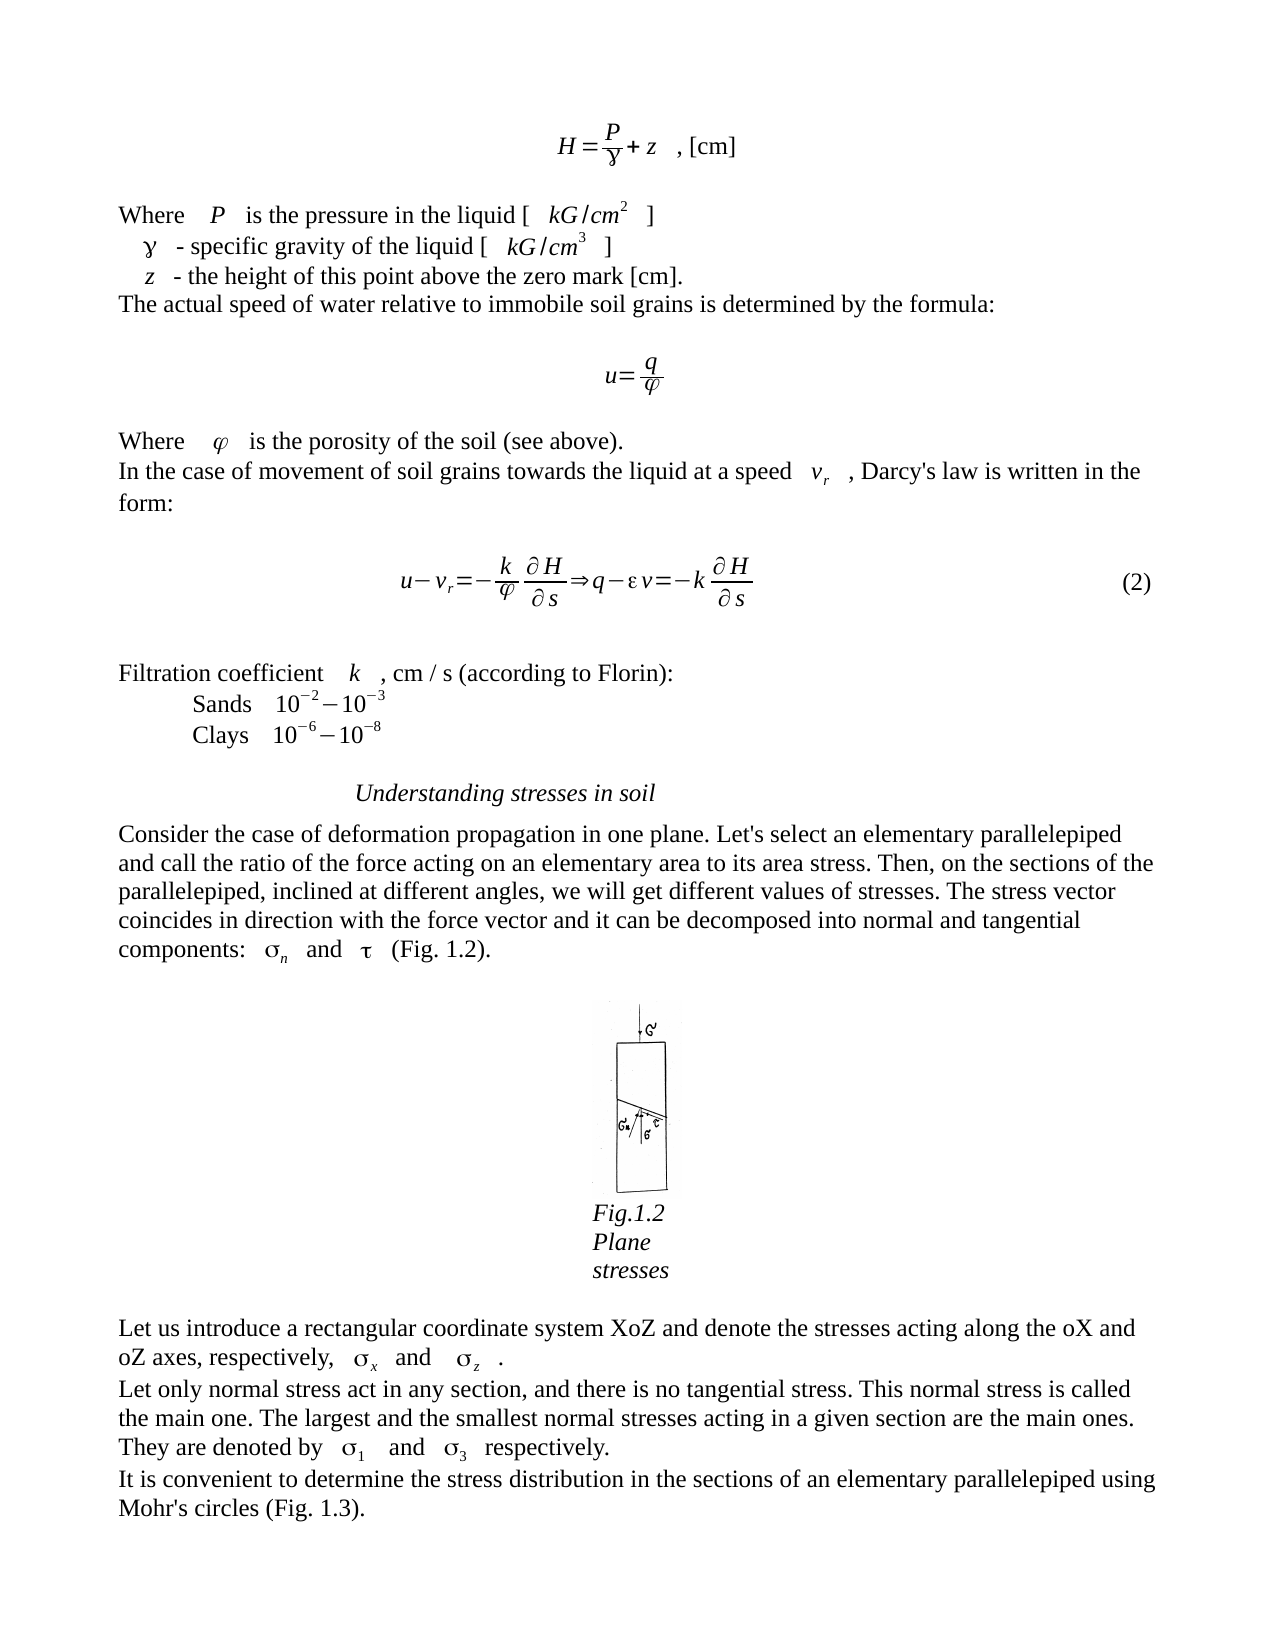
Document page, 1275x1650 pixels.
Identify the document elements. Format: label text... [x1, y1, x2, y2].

text Let us introduce a rectangular coordinate system XoZ and denote the stresses acting along the oX and oZ axes, respectively,and . [118, 1313, 1157, 1374]
text Sands [118, 686, 1157, 718]
text [592, 979, 682, 1000]
picture [592, 1000, 683, 1199]
text The actual speed of water relative to immobile soil grains is determined by the formula: [118, 289, 1157, 318]
text Let only normal stress act in any section, and there is no tangential stress. This normal stress is called the main one. The largest and the smallest normal stresses acting in a given section are the main ones. They are denoted by andrespectively. [118, 1374, 1157, 1464]
text It is convenient to determine the stress distribution in the sections of an elementary parallelepiped using Mohr's circles (Fig. 1.3). [118, 1464, 1157, 1522]
text Clays [118, 718, 1157, 749]
text Fig.1.2 Plane stresses [592, 1199, 682, 1284]
text In the case of movement of soil grains towards the liquid at a speed, Darcy's law is written in the form: [118, 456, 1157, 517]
text Where is the porosity of the soil (see above). [118, 426, 1157, 456]
text - the height of this point above the zero mark [cm]. [118, 261, 1157, 289]
text Consider the case of deformation propagation in one plane. Let's select an elementary parallelepiped and call the ratio of the force acting on an elementary area to its area stress. Then, on the sections of the parallelepiped, inclined at different angles, we will get different values ​​of stresses. The stress vector coincides in direction with the force vector and it can be decomposed into normal and tangential components:and(Fig. 1.2). [118, 819, 1157, 966]
text , [cm] [118, 118, 1157, 169]
text Understanding stresses in soil [354, 778, 1157, 806]
text - specific gravity of the liquid [] [118, 229, 1157, 261]
table_header [118, 546, 1041, 629]
text Filtration coefficient , cm / s (according to Florin): [118, 658, 1157, 686]
text Where is the pressure in the liquid [] [118, 197, 1157, 229]
table_header (2) [1041, 546, 1157, 629]
